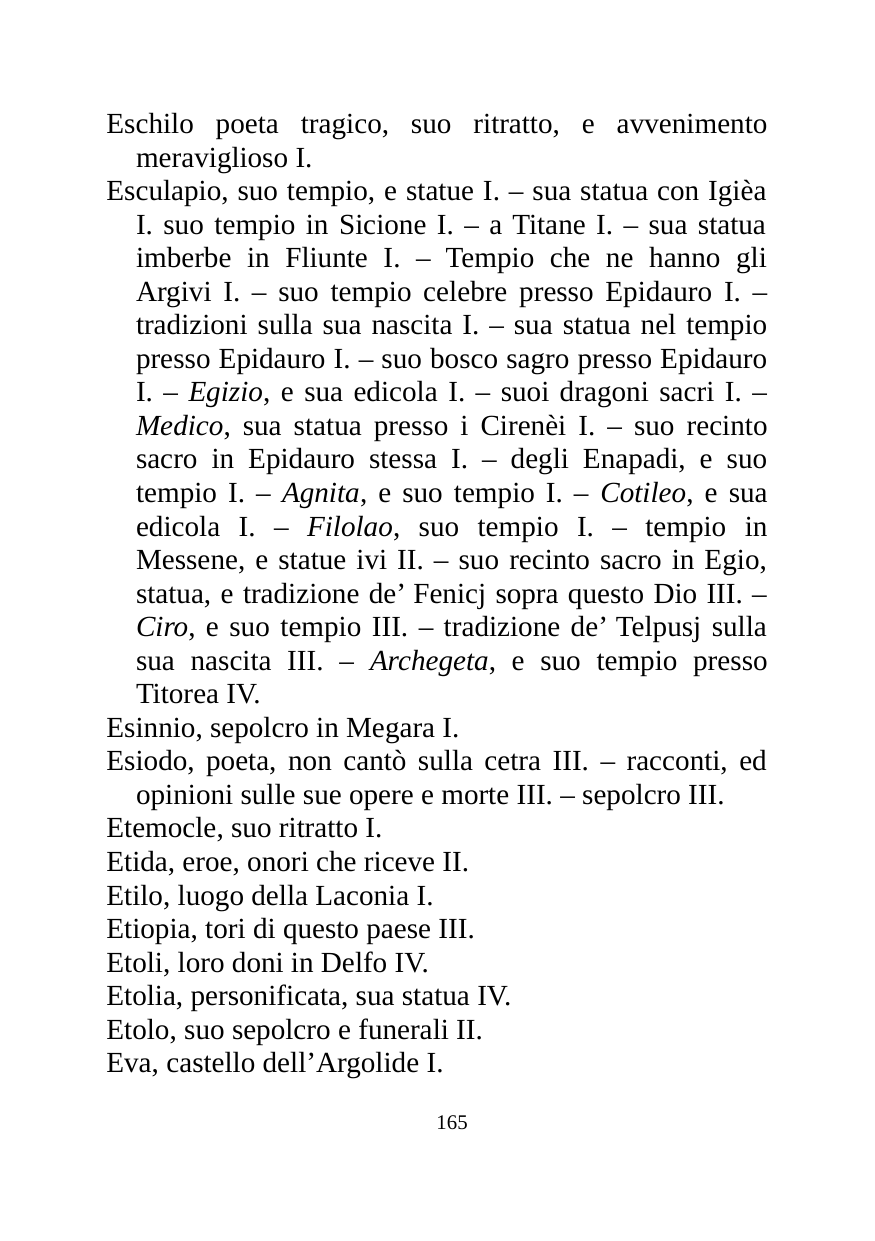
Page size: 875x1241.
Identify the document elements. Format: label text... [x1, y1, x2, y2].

text Esiodo, poeta, non cantò sulla cetra III. – racconti, ed opinioni sulle sue opere e morte III. – sepolcro III. [106, 743, 768, 811]
text Eschilo poeta tragico, suo ritratto, e avvenimento meraviglioso I. [106, 106, 768, 173]
text Eva, castello dell’Argolide I. [106, 1045, 768, 1079]
text Etida, eroe, onori che riceve II. [106, 844, 768, 878]
text Etolo, suo sepolcro e funerali II. [106, 1012, 768, 1045]
text Esinnio, sepolcro in Megara I. [106, 710, 768, 743]
text Etolia, personificata, sua statua IV. [106, 978, 768, 1012]
text Etoli, loro doni in Delfo IV. [106, 945, 768, 978]
text Etiopia, tori di questo paese III. [106, 911, 768, 945]
text Etilo, luogo della Laconia I. [106, 878, 768, 911]
text Etemocle, suo ritratto I. [106, 811, 768, 844]
text Esculapio, suo tempio, e statue I. – sua statua con Igièa I. suo tempio in Sicione I. – a Titane I. – sua statua imberbe in Fliunte I. – Tempio che ne hanno gli Argivi I. – suo tempio celebre presso Epidauro I. – tradizioni sulla sua nascita I. – sua statua nel tempio presso Epidauro I. – suo bosco sagro presso Epidauro I. – Egizio, e sua edicola I. – suoi dragoni sacri I. – Medico, sua statua presso i Cirenèi I. – suo recinto sacro in Epidauro stessa I. – degli Enapadi, e suo tempio I. – Agnita, e suo tempio I. – Cotileo, e sua edicola I. – Filolao, suo tempio I. – tempio in Messene, e statue ivi II. – suo recinto sacro in Egio, statua, e tradizione de’ Fenicj sopra questo Dio III. – Ciro, e suo tempio III. – tradizione de’ Telpusj sulla sua nascita III. – Archegeta, e suo tempio presso Titorea IV. [106, 173, 768, 710]
